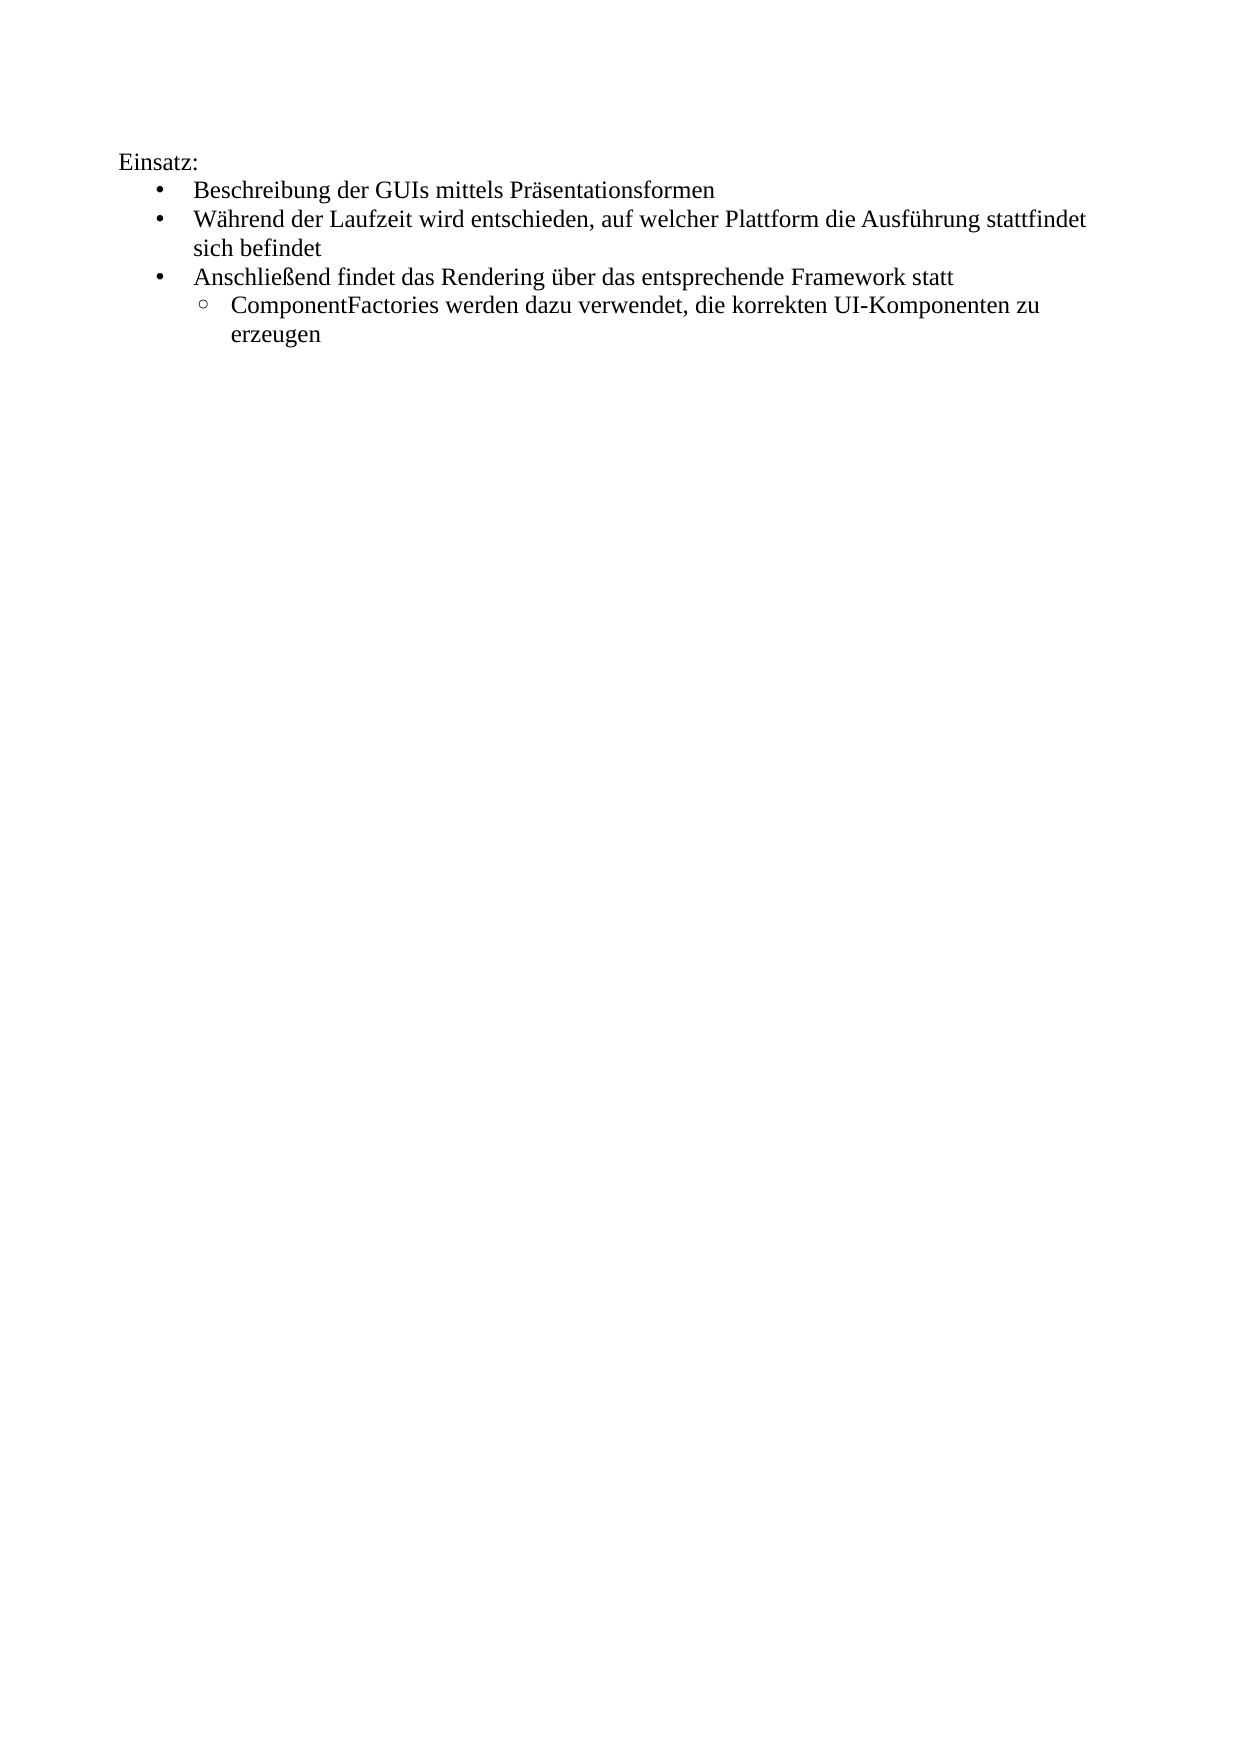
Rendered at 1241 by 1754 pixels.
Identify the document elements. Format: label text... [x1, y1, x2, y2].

list Während der Laufzeit wird entschieden, auf welcher Plattform die Ausführung stattfindet sich befindet [156, 204, 1122, 262]
text Einsatz: [118, 147, 1122, 176]
list Beschreibung der GUIs mittels Präsentationsformen [156, 176, 1122, 204]
list ComponentFactories werden dazu verwendet, die korrekten UI-Komponenten zu erzeugen [193, 291, 1122, 348]
list Anschließend findet das Rendering über das entsprechende Framework statt [156, 262, 1122, 291]
